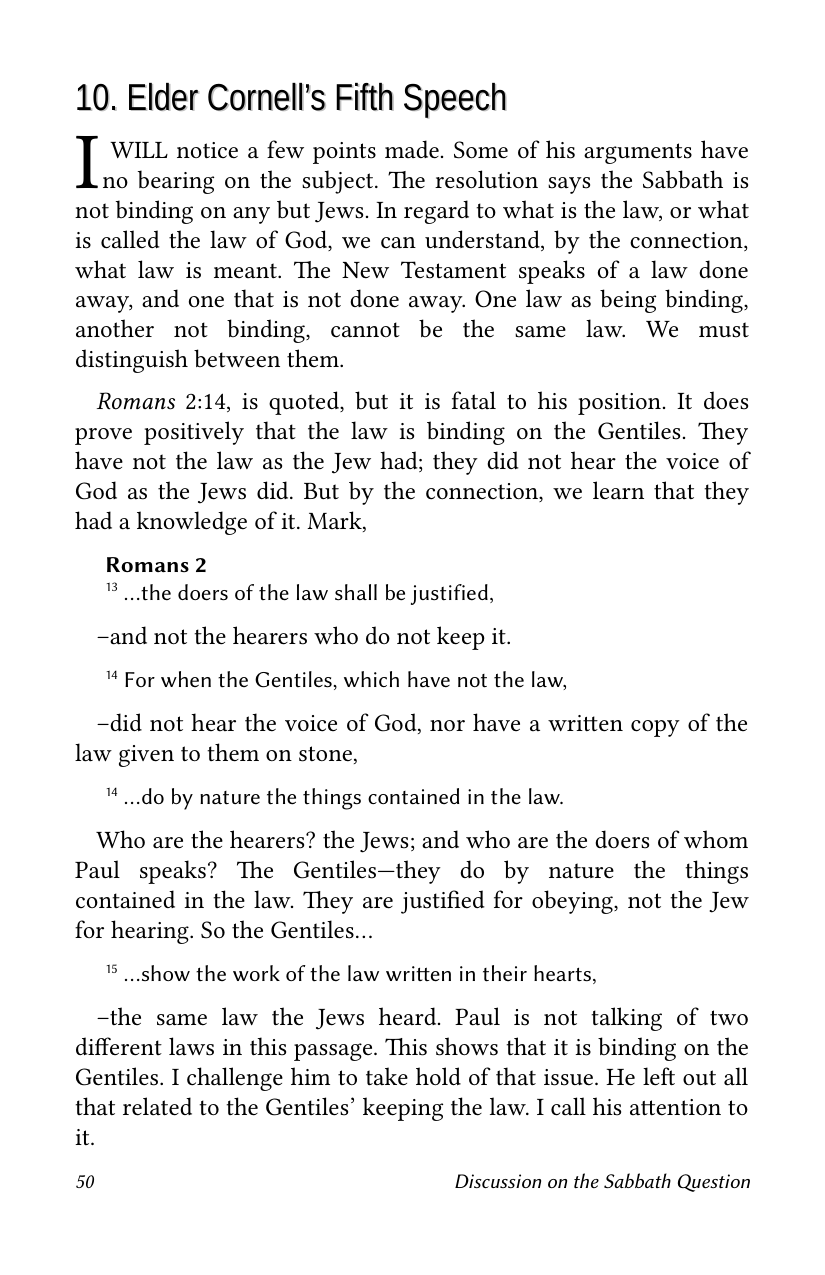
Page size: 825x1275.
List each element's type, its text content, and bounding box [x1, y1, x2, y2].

text 14 For when the Gentiles, which have not the law, [105, 667, 720, 693]
text Romans 2 [105, 552, 750, 578]
text 15 ...show the work of the law written in their hearts, [105, 961, 720, 987]
title Elder Cornell’s Fifth Speech [75, 75, 750, 118]
text Who are the hearers? the Jews; and who are the doers of whom Paul speaks? The Gentiles—they do by nature the things contained in the law. They are justified for obeying, not the Jew for hearing. So the Gentiles… [75, 826, 750, 944]
text –and not the hearers who do not keep it. [75, 622, 750, 650]
text Romans 2:14, is quoted, but it is fatal to his position. It does prove positively that the law is binding on the Gentiles. They have not the law as the Jew had; they did not hear the voice of God as the Jews did. But by the connection, we learn that they had a knowledge of it. Mark, [75, 387, 750, 535]
text 13 ...the doers of the law shall be justified, [105, 579, 720, 606]
text –did not hear the voice of God, nor have a written copy of the law given to them on stone, [75, 709, 750, 767]
text –the same law the Jews heard. Paul is not talking of two different laws in this passage. This shows that it is binding on the Gentiles. I challenge him to take hold of that issue. He left out all that related to the Gentiles’ keeping the law. I call his attention to it. [75, 1003, 750, 1151]
text I WILL notice a few points made. Some of his arguments have no bearing on the subject. The resolution says the Sabbath is not binding on any but Jews. In regard to what is the law, or what is called the law of God, we can understand, by the connection, what law is meant. The New Testament speaks of a law done away, and one that is not done away. One law as being binding, another not binding, cannot be the same law. We must distinguish between them. [75, 136, 750, 374]
text 14 ...do by nature the things contained in the law. [105, 784, 720, 810]
